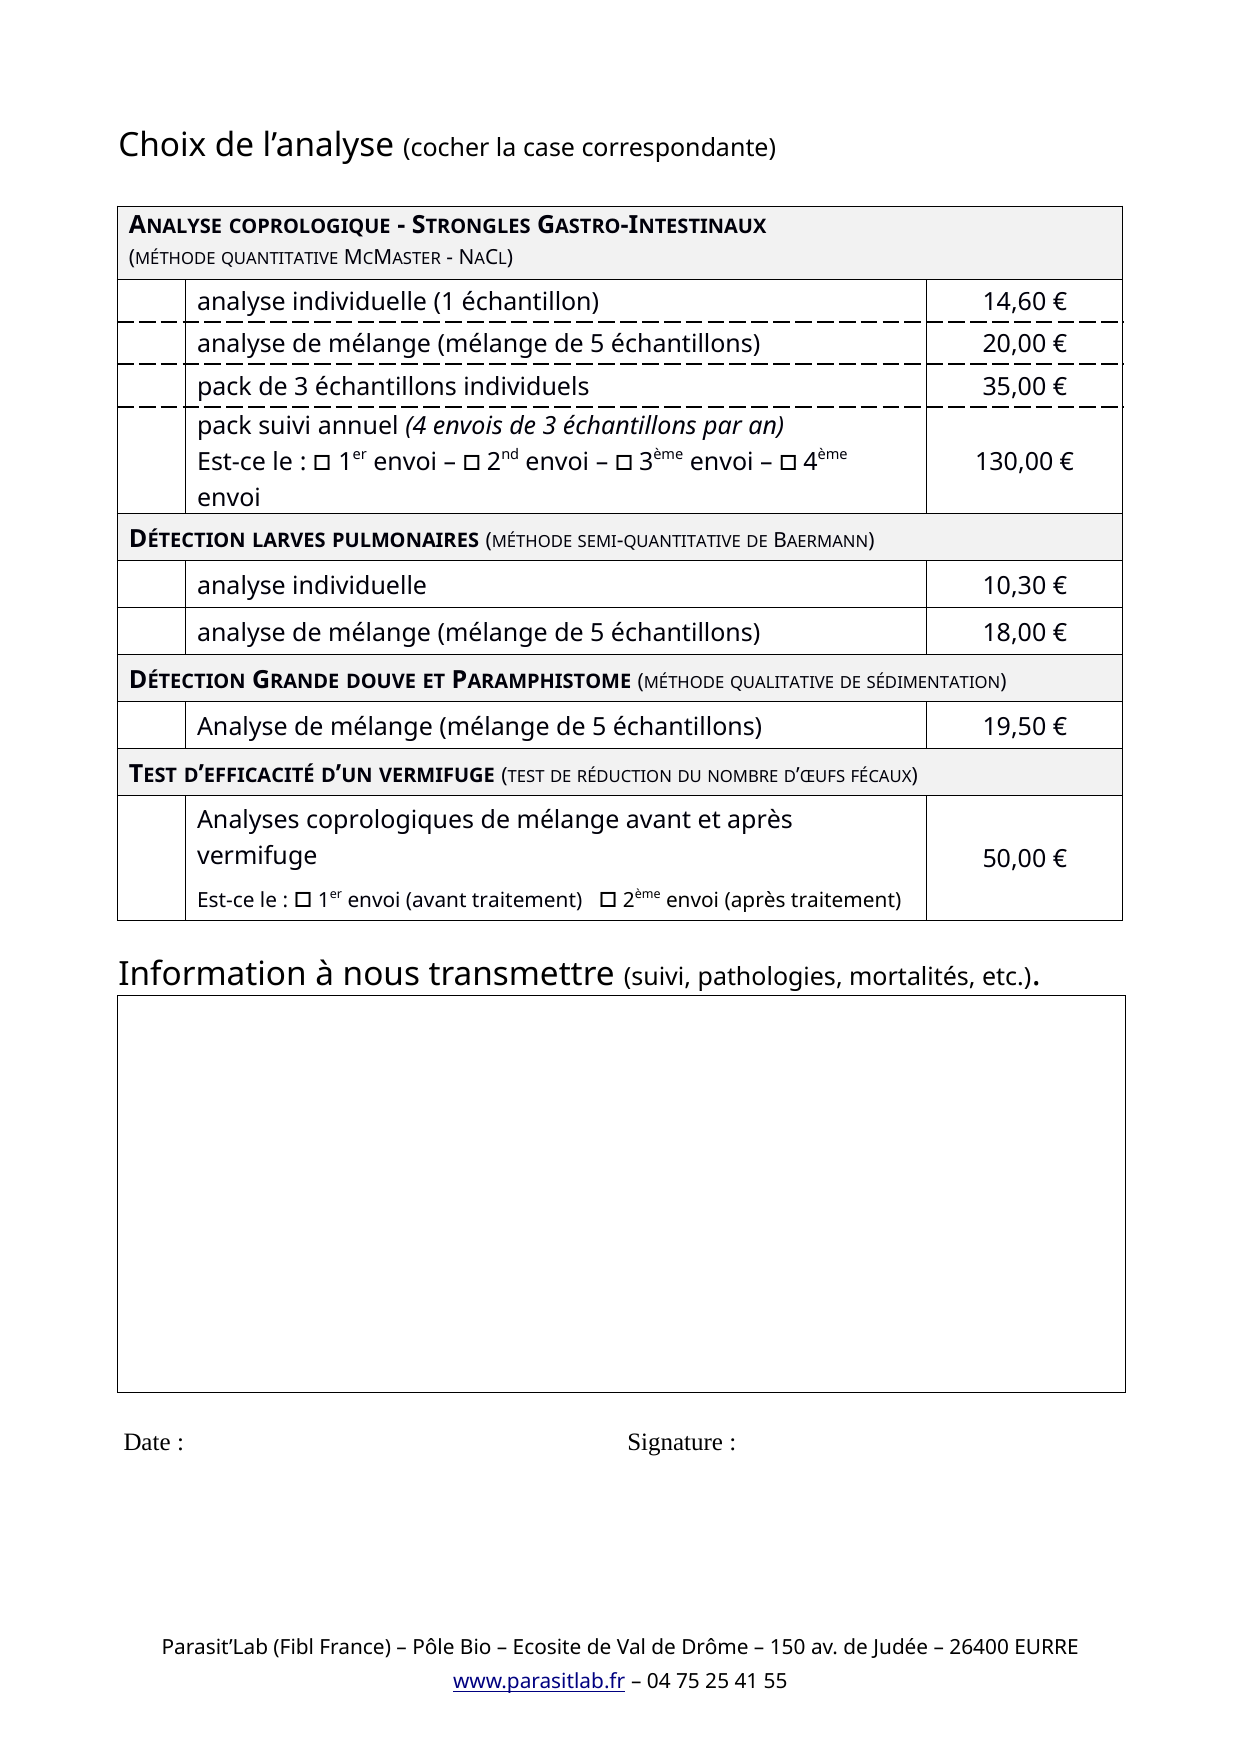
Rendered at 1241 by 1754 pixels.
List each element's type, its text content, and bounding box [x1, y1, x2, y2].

table_cell [118, 363, 185, 406]
table_cell 20,00 € [927, 321, 1122, 363]
table_cell [118, 608, 185, 654]
table_cell analyse de mélange (mélange de 5 échantillons) [186, 321, 926, 363]
table_cell 18,00 € [927, 608, 1122, 654]
table_cell analyse individuelle [186, 561, 926, 607]
table_cell [118, 561, 185, 607]
table_cell [118, 406, 185, 513]
text Choix de l’analyse (cocher la case correspondante) [118, 120, 1122, 166]
table_cell Analyse de mélange (mélange de 5 échantillons) [186, 702, 926, 748]
table_cell Date : [118, 1393, 621, 1462]
table_cell 10,30 € [927, 561, 1122, 607]
table_header [118, 996, 1125, 1392]
table_cell 50,00 € [927, 796, 1122, 920]
table_cell 14,60 € [927, 280, 1122, 321]
table_cell analyse individuelle (1 échantillon) [186, 280, 926, 321]
table_cell analyse de mélange (mélange de 5 échantillons) [186, 608, 926, 654]
table_cell Test d’efficacité d’un vermifuge (test de réduction du nombre d’œufs fécaux) [118, 749, 1122, 795]
table_cell [118, 796, 185, 920]
table_cell Signature : [621, 1393, 1125, 1462]
table_cell [118, 280, 185, 321]
text Information à nous transmettre (suivi, pathologies, mortalités, etc.). [118, 950, 1122, 995]
table_cell Détection larves pulmonaires (méthode semi-quantitative de Baermann) [118, 514, 1122, 560]
table_cell 130,00 € [927, 406, 1122, 513]
table_header Analyse coprologique - Strongles Gastro-Intestinaux (méthode quantitative McMaster - NaCl) [118, 207, 1122, 279]
table_cell 19,50 € [927, 702, 1122, 748]
table_cell Détection Grande douve et Paramphistome (méthode qualitative de sédimentation) [118, 655, 1122, 701]
table_cell [118, 321, 185, 363]
table_cell [118, 702, 185, 748]
table_cell pack suivi annuel (4 envois de 3 échantillons par an) Est-ce le :  1er envoi –  2nd envoi –  3ème envoi –  4ème envoi [186, 406, 926, 513]
table_cell 35,00 € [927, 363, 1122, 406]
table_cell pack de 3 échantillons individuels [186, 363, 926, 406]
table_cell Analyses coprologiques de mélange avant et après vermifuge Est-ce le :  1er envoi (avant traitement)  2ème envoi (après traitement) [186, 796, 926, 920]
